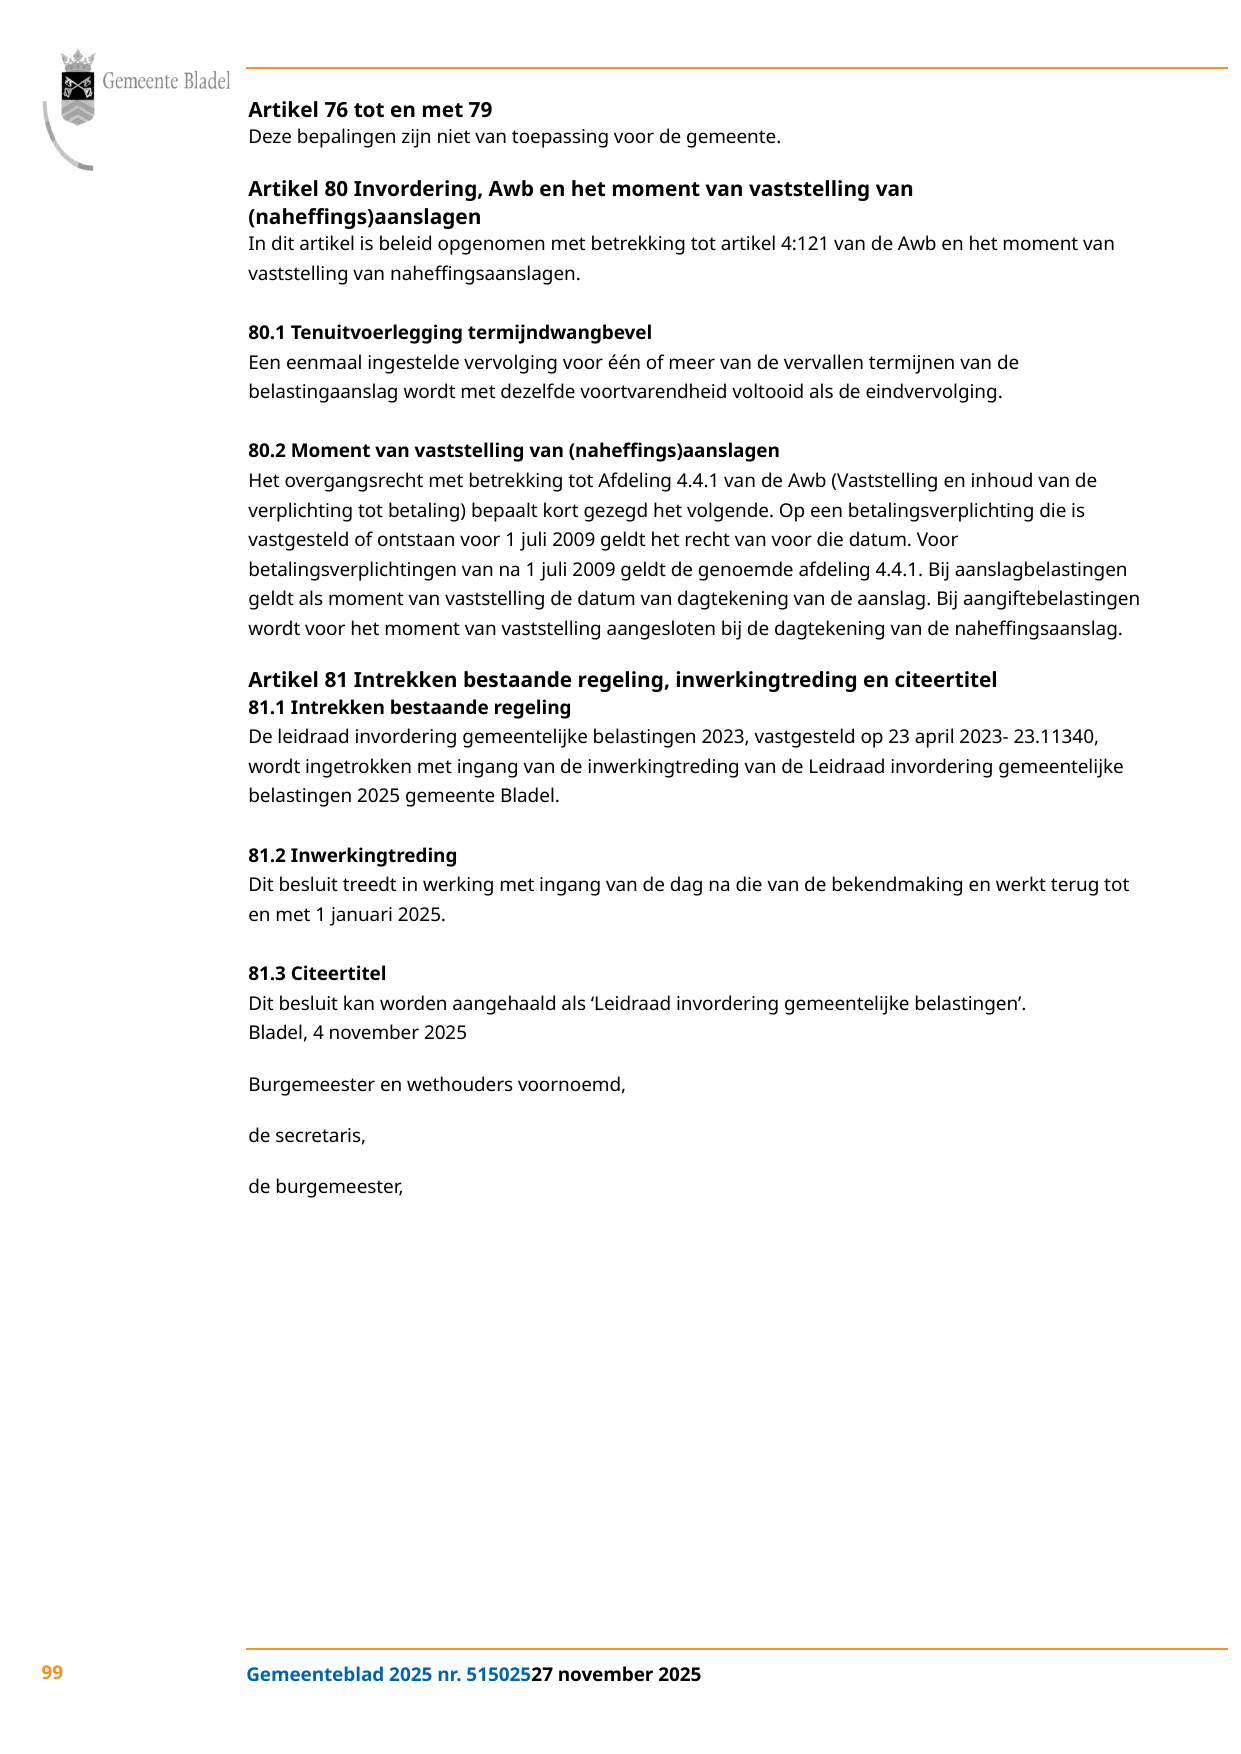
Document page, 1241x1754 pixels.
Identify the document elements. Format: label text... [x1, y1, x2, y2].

text Burgemeester en wethouders voornoemd, [248, 1071, 1152, 1097]
text Bladel, 4 november 2025 [248, 1019, 1152, 1045]
text 80.1 Tenuitvoerlegging termijndwangbevel [248, 319, 1152, 345]
text 81.2 Inwerkingtreding [248, 842, 1152, 868]
text Artikel 81 Intrekken bestaande regeling, inwerkingtreding en citeertitel [248, 666, 1152, 694]
text Het overgangsrecht met betrekking tot Afdeling 4.4.1 van de Awb (Vaststelling en inhoud van de verplichting tot betaling) bepaalt kort gezegd het volgende. Op een betalingsverplichting die is vastgesteld of ontstaan voor 1 juli 2009 geldt het recht van voor die datum. Voor betalingsverplichtingen van na 1 juli 2009 geldt de genoemde afdeling 4.4.1. Bij aanslagbelastingen geldt als moment van vaststelling de datum van dagtekening van de aanslag. Bij aangiftebelastingen wordt voor het moment van vaststelling aangesloten bij de dagtekening van de naheffingsaanslag. [248, 467, 1152, 641]
text Artikel 76 tot en met 79 [248, 95, 1152, 123]
text Deze bepalingen zijn niet van toepassing voor de gemeente. [248, 123, 1152, 149]
text De leidraad invordering gemeentelijke belastingen 2023, vastgesteld op 23 april 2023- 23.11340, wordt ingetrokken met ingang van de inwerkingtreding van de Leidraad invordering gemeentelijke belastingen 2025 gemeente Bladel. [248, 723, 1152, 808]
text 81.1 Intrekken bestaande regeling [248, 694, 1152, 720]
text 80.2 Moment van vaststelling van (naheffings)aanslagen [248, 438, 1152, 463]
text 81.3 Citeertitel [248, 960, 1152, 986]
text Dit besluit kan worden aangehaald als ‘Leidraad invordering gemeentelijke belastingen’. [248, 990, 1152, 1016]
text de secretaris, [248, 1122, 1152, 1148]
text Artikel 80 Invordering, Awb en het moment van vaststelling van (naheffings)aanslagen [248, 174, 1152, 231]
text Een eenmaal ingestelde vervolging voor één of meer van de vervallen termijnen van de belastingaanslag wordt met dezelfde voortvarendheid voltooid als de eindvervolging. [248, 349, 1152, 404]
picture [41, 47, 231, 172]
text Dit besluit treedt in werking met ingang van de dag na die van de bekendmaking en werkt terug tot en met 1 januari 2025. [248, 871, 1152, 927]
text de burgemeester, [248, 1174, 1152, 1199]
text In dit artikel is beleid opgenomen met betrekking tot artikel 4:121 van de Awb en het moment van vaststelling van naheffingsaanslagen. [248, 231, 1152, 286]
